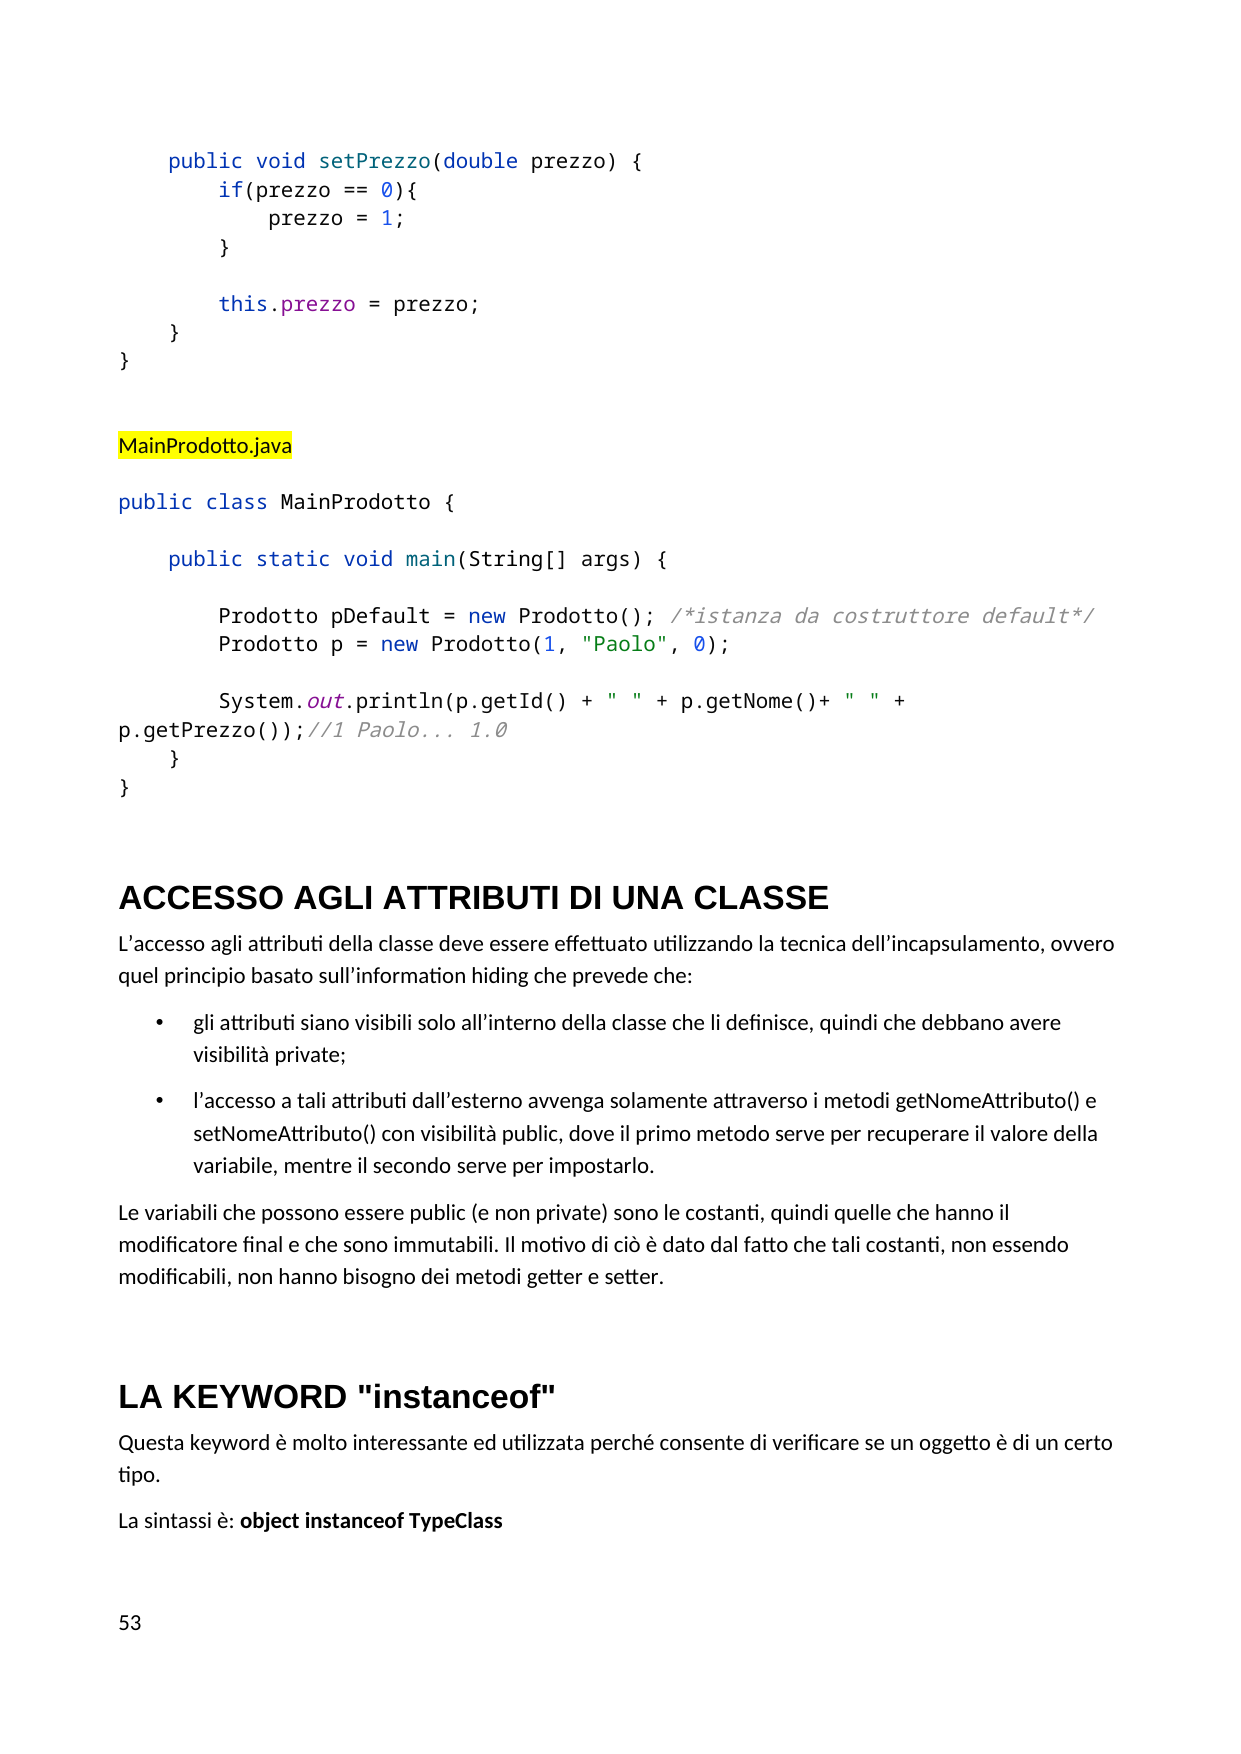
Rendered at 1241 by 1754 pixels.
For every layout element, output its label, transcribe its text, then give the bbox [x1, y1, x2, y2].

text L’accesso agli attributi della classe deve essere effettuato utilizzando la tecnica dell’incapsulamento, ovvero quel principio basato sull’information hiding che prevede che: [118, 929, 1122, 989]
text public void setPrezzo(double prezzo) { if(prezzo == 0){ prezzo = 1; } this.prezzo = prezzo; } } [118, 118, 1122, 374]
text La sintassi è: object instanceof TypeClass [118, 1507, 1122, 1534]
text public class MainProdotto { public static void main(String[] args) { Prodotto pDefault = new Prodotto(); /*istanza da costruttore default*/ Prodotto p = new Prodotto(1, "Paolo", 0); System.out.println(p.getId() + " " + p.getNome()+ " " + p.getPrezzo());//1 Paolo... 1.0 } } [118, 459, 1122, 800]
text Le variabili che possono essere public (e non private) sono le costanti, quindi quelle che hanno il modificatore final e che sono immutabili. Il motivo di ciò è dato dal fatto che tali costanti, non essendo modificabili, non hanno bisogno dei metodi getter e setter. [118, 1198, 1122, 1290]
subtitle ACCESSO AGLI ATTRIBUTI DI UNA CLASSE [118, 877, 1122, 916]
subtitle LA KEYWORD "instanceof" [118, 1376, 1122, 1415]
text Questa keyword è molto interessante ed utilizzata perché consente di verificare se un oggetto è di un certo tipo. [118, 1428, 1122, 1488]
list l’accesso a tali attributi dall’esterno avvenga solamente attraverso i metodi getNomeAttributo() e setNomeAttributo() con visibilità public, dove il primo metodo serve per recuperare il valore della variabile, mentre il secondo serve per impostarlo. [156, 1087, 1122, 1179]
list gli attributi siano visibili solo all’interno della classe che li definisce, quindi che debbano avere visibilità private; [156, 1008, 1122, 1068]
text MainProdotto.java [118, 431, 1122, 459]
